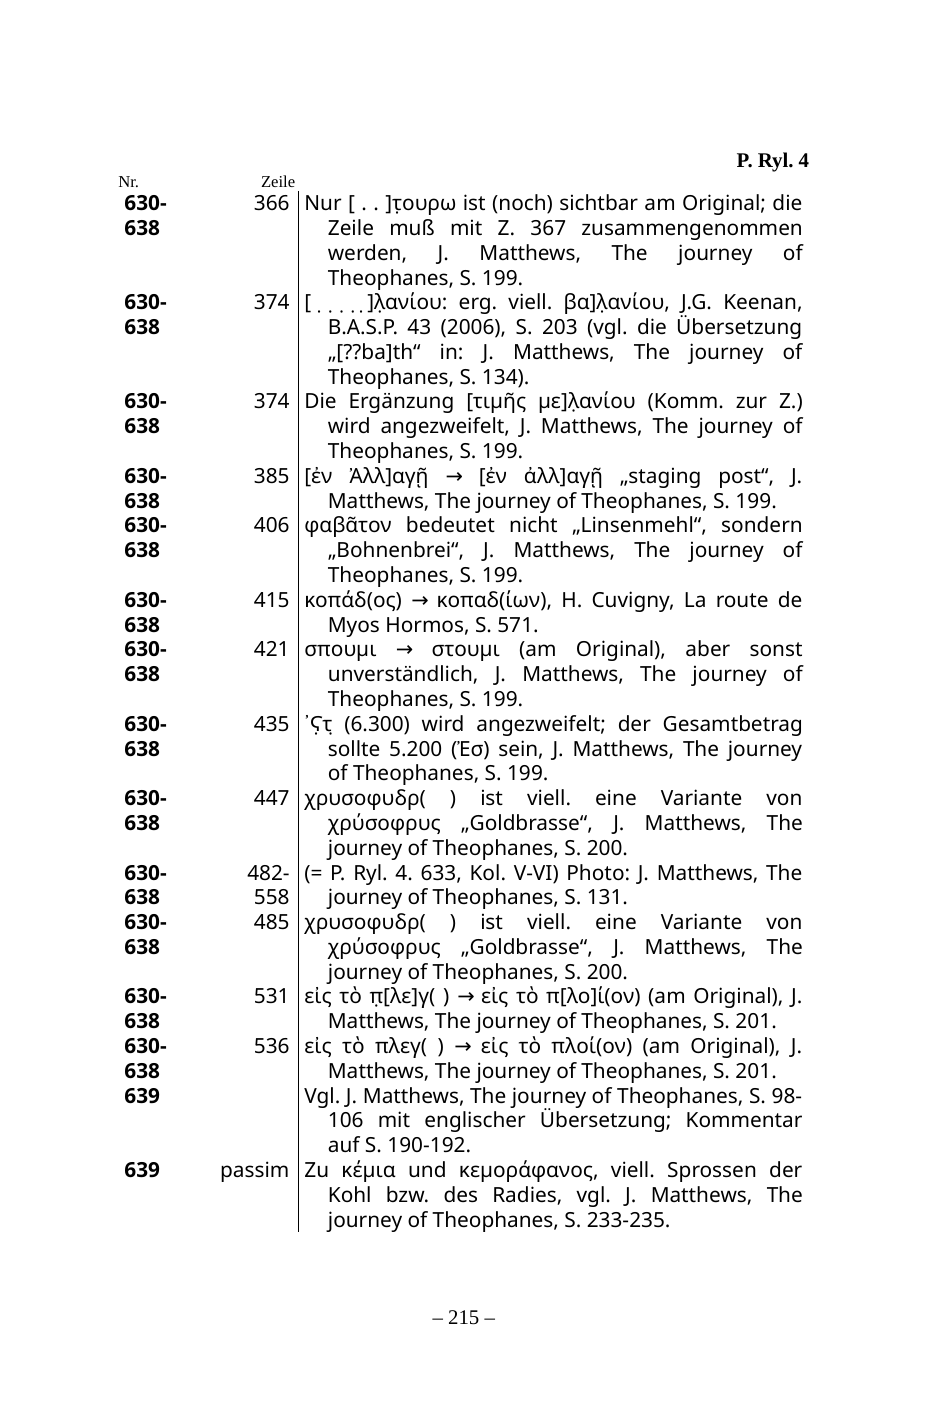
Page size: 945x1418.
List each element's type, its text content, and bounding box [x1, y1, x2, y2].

table_cell ᾿Ϛ̣τ̣ (6.300) wird angezweifelt; der Gesamtbetrag sollte 5.200 (Ἐσ) sein, J. Matthews, The journey of Theophanes, S. 199. [299, 711, 809, 786]
table_cell 630-638 [118, 191, 207, 290]
table_cell 406 [207, 513, 298, 587]
table_cell 630-638 [118, 637, 207, 711]
table_cell 421 [207, 637, 298, 711]
table_cell εἰς τὸ π̣[λε]γ( ) → εἰς τὸ π[λο]ί(ον) (am Original), J. Matthews, The journey of Theophanes, S. 201. [299, 984, 809, 1034]
table_cell 485 [207, 910, 298, 984]
table_cell 630-638 [118, 588, 207, 637]
table_cell κοπάδ(ος) → κοπαδ(ίων), H. Cuvigny, La route de Myos Hormos, S. 571. [299, 588, 809, 637]
table_cell εἰς τὸ πλεγ( ) → εἰς τὸ πλοί(ον) (am Original), J. Matthews, The journey of Theophanes, S. 201. [299, 1034, 809, 1083]
table_cell Nur [ . . ]τ̣ουρω ist (noch) sichtbar am Original; die Zeile muß mit Z. 367 zusammengenommen werden, J. Matthews, The journey of Theophanes, S. 199. [299, 191, 809, 290]
table_cell χρυσοφυδρ( ) ist viell. eine Variante von χρύσοφρυς „Goldbrasse“, J. Matthews, The journey of Theophanes, S. 200. [299, 910, 809, 984]
table_cell χρυσοφυδρ( ) ist viell. eine Variante von χρύσοφρυς „Goldbrasse“, J. Matthews, The journey of Theophanes, S. 200. [299, 786, 809, 860]
table_cell 385 [207, 464, 298, 513]
table_cell 415 [207, 588, 298, 637]
table_cell passim [207, 1158, 298, 1232]
table_cell 374 [207, 389, 298, 463]
table_cell Zu κέμια und κεμοράφανος, viell. Sprossen der Kohl bzw. des Radies, vgl. J. Matthews, The journey of Theophanes, S. 233-235. [299, 1158, 809, 1232]
table_cell 447 [207, 786, 298, 860]
table_cell (= P. Ryl. 4. 633, Kol. V-VI) Photo: J. Matthews, The journey of Theophanes, S. 131. [299, 860, 809, 910]
table_cell Die Ergänzung [τιμῆς με]λ̣ανίου (Komm. zur Z.) wird angezweifelt, J. Matthews, The journey of Theophanes, S. 199. [299, 389, 809, 463]
table_cell 630-638 [118, 711, 207, 786]
table_cell [ἐν Ἀλλ]αγῇ → [ἐν ἀλλ]αγῇ „staging post“, J. Matthews, The journey of Theophanes, S. 199. [299, 464, 809, 513]
table_cell 630-638 [118, 290, 207, 389]
table_cell 630-638 [118, 1034, 207, 1083]
table_cell 630-638 [118, 860, 207, 910]
table_cell 435 [207, 711, 298, 786]
table_cell 630-638 [118, 389, 207, 463]
table_cell σπουμι → στουμι (am Original), aber sonst unverständlich, J. Matthews, The journey of Theophanes, S. 199. [299, 637, 809, 711]
table_cell Vgl. J. Matthews, The journey of Theophanes, S. 98-106 mit englischer Übersetzung; Kommentar auf S. 190-192. [299, 1083, 809, 1158]
table_cell [207, 1083, 298, 1158]
table_cell 531 [207, 984, 298, 1034]
table_cell 639 [118, 1158, 207, 1232]
table_cell 630-638 [118, 464, 207, 513]
table_cell 639 [118, 1083, 207, 1158]
table_cell 630-638 [118, 786, 207, 860]
table_cell 630-638 [118, 984, 207, 1034]
table_cell [ ̣ ̣ ̣ ̣ ̣]λ̣ανίου: erg. viell. βα]λ̣ανίου, J.G. Keenan, B.A.S.P. 43 (2006), S. 203 (vgl. die Übersetzung „[??ba]th“ in: J. Matthews, The journey of Theophanes, S. 134). [299, 290, 809, 389]
table_cell 482-558 [207, 860, 298, 910]
table_cell 630-638 [118, 910, 207, 984]
table_cell 536 [207, 1034, 298, 1083]
table_cell 630-638 [118, 513, 207, 587]
table_cell φαβᾶτον bedeutet nicht „Linsenmehl“, sondern „Bohnenbrei“, J. Matthews, The journey of Theophanes, S. 199. [299, 513, 809, 587]
table_cell 366 [207, 191, 298, 290]
table_cell 374 [207, 290, 298, 389]
